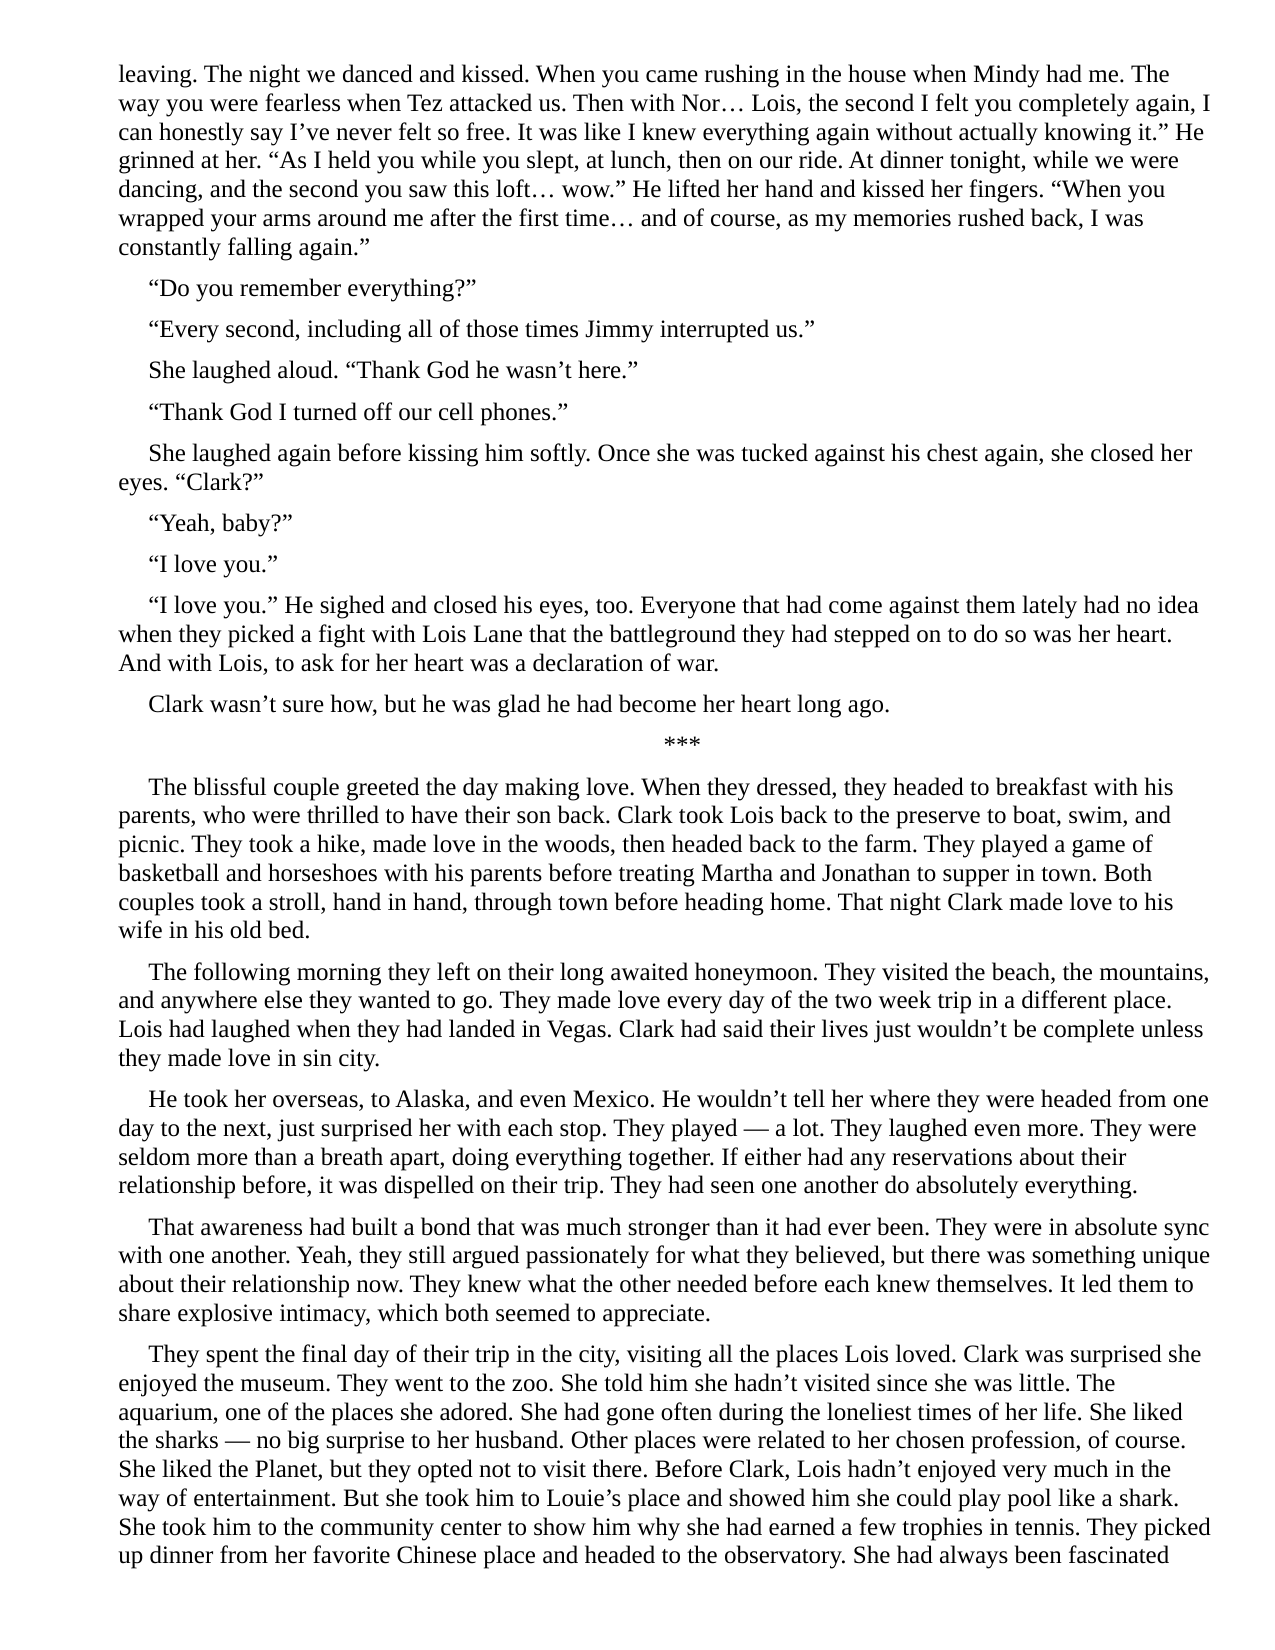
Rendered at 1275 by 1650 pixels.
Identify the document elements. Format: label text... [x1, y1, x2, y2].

text They spent the final day of their trip in the city, visiting all the places Lois loved. Clark was surprised she enjoyed the museum. They went to the zoo. She told him she hadn’t visited since she was little. The aquarium, one of the places she adored. She had gone often during the loneliest times of her life. She liked the sharks — no big surprise to her husband. Other places were related to her chosen profession, of course. She liked the Planet, but they opted not to visit there. Before Clark, Lois hadn’t enjoyed very much in the way of entertainment. But she took him to Louie’s place and showed him she could play pool like a shark. She took him to the community center to show him why she had earned a few trophies in tennis. They picked up dinner from her favorite Chinese place and headed to the observatory. She had always been fascinated [118, 1339, 1216, 1569]
text “Yeah, baby?” [118, 508, 1216, 537]
text She laughed again before kissing him softly. Once she was tucked against his chest again, she closed her eyes. “Clark?” [118, 438, 1216, 495]
text The blissful couple greeted the day making love. When they dressed, they headed to breakfast with his parents, who were thrilled to have their son back. Clark took Lois back to the preserve to boat, swim, and picnic. They took a hike, made love in the woods, then headed back to the farm. They played a game of basketball and horseshoes with his parents before treating Martha and Jonathan to supper in town. Both couples took a stroll, hand in hand, through town before heading home. That night Clark made love to his wife in his old bed. [118, 772, 1216, 944]
text That awareness had built a bond that was much stronger than it had ever been. They were in absolute sync with one another. Yeah, they still argued passionately for what they believed, but there was something unique about their relationship now. They knew what the other needed before each knew themselves. It led them to share explosive intimacy, which both seemed to appreciate. [118, 1212, 1216, 1327]
text “Every second, including all of those times Jimmy interrupted us.” [118, 314, 1216, 343]
text leaving. The night we danced and kissed. When you came rushing in the house when Mindy had me. The way you were fearless when Tez attacked us. Then with Nor… Lois, the second I felt you completely again, I can honestly say I’ve never felt so free. It was like I knew everything again without actually knowing it.” He grinned at her. “As I held you while you slept, at lunch, then on our ride. At dinner tonight, while we were dancing, and the second you saw this loft… wow.” He lifted her hand and kissed her fingers. “When you wrapped your arms around me after the first time… and of course, as my memories rushed back, I was constantly falling again.” [118, 59, 1216, 260]
text *** [118, 730, 1216, 759]
text He took her overseas, to Alaska, and even Mexico. He wouldn’t tell her where they were headed from one day to the next, just surprised her with each stop. They played — a lot. They laughed even more. They were seldom more than a breath apart, doing everything together. If either had any reservations about their relationship before, it was dispelled on their trip. They had seen one another do absolutely everything. [118, 1084, 1216, 1199]
text “I love you.” He sighed and closed his eyes, too. Everyone that had come against them lately had no idea when they picked a fight with Lois Lane that the battleground they had stepped on to do so was her heart. And with Lois, to ask for her heart was a declaration of war. [118, 590, 1216, 677]
text “I love you.” [118, 549, 1216, 578]
text She laughed aloud. “Thank God he wasn’t here.” [118, 355, 1216, 384]
text “Thank God I turned off our cell phones.” [118, 397, 1216, 425]
text “Do you remember everything?” [118, 273, 1216, 302]
text Clark wasn’t sure how, but he was glad he had become her heart long ago. [118, 689, 1216, 718]
text The following morning they left on their long awaited honeymoon. They visited the beach, the mountains, and anywhere else they wanted to go. They made love every day of the two week trip in a different place. Lois had laughed when they had landed in Vegas. Clark had said their lives just wouldn’t be complete unless they made love in sin city. [118, 957, 1216, 1072]
